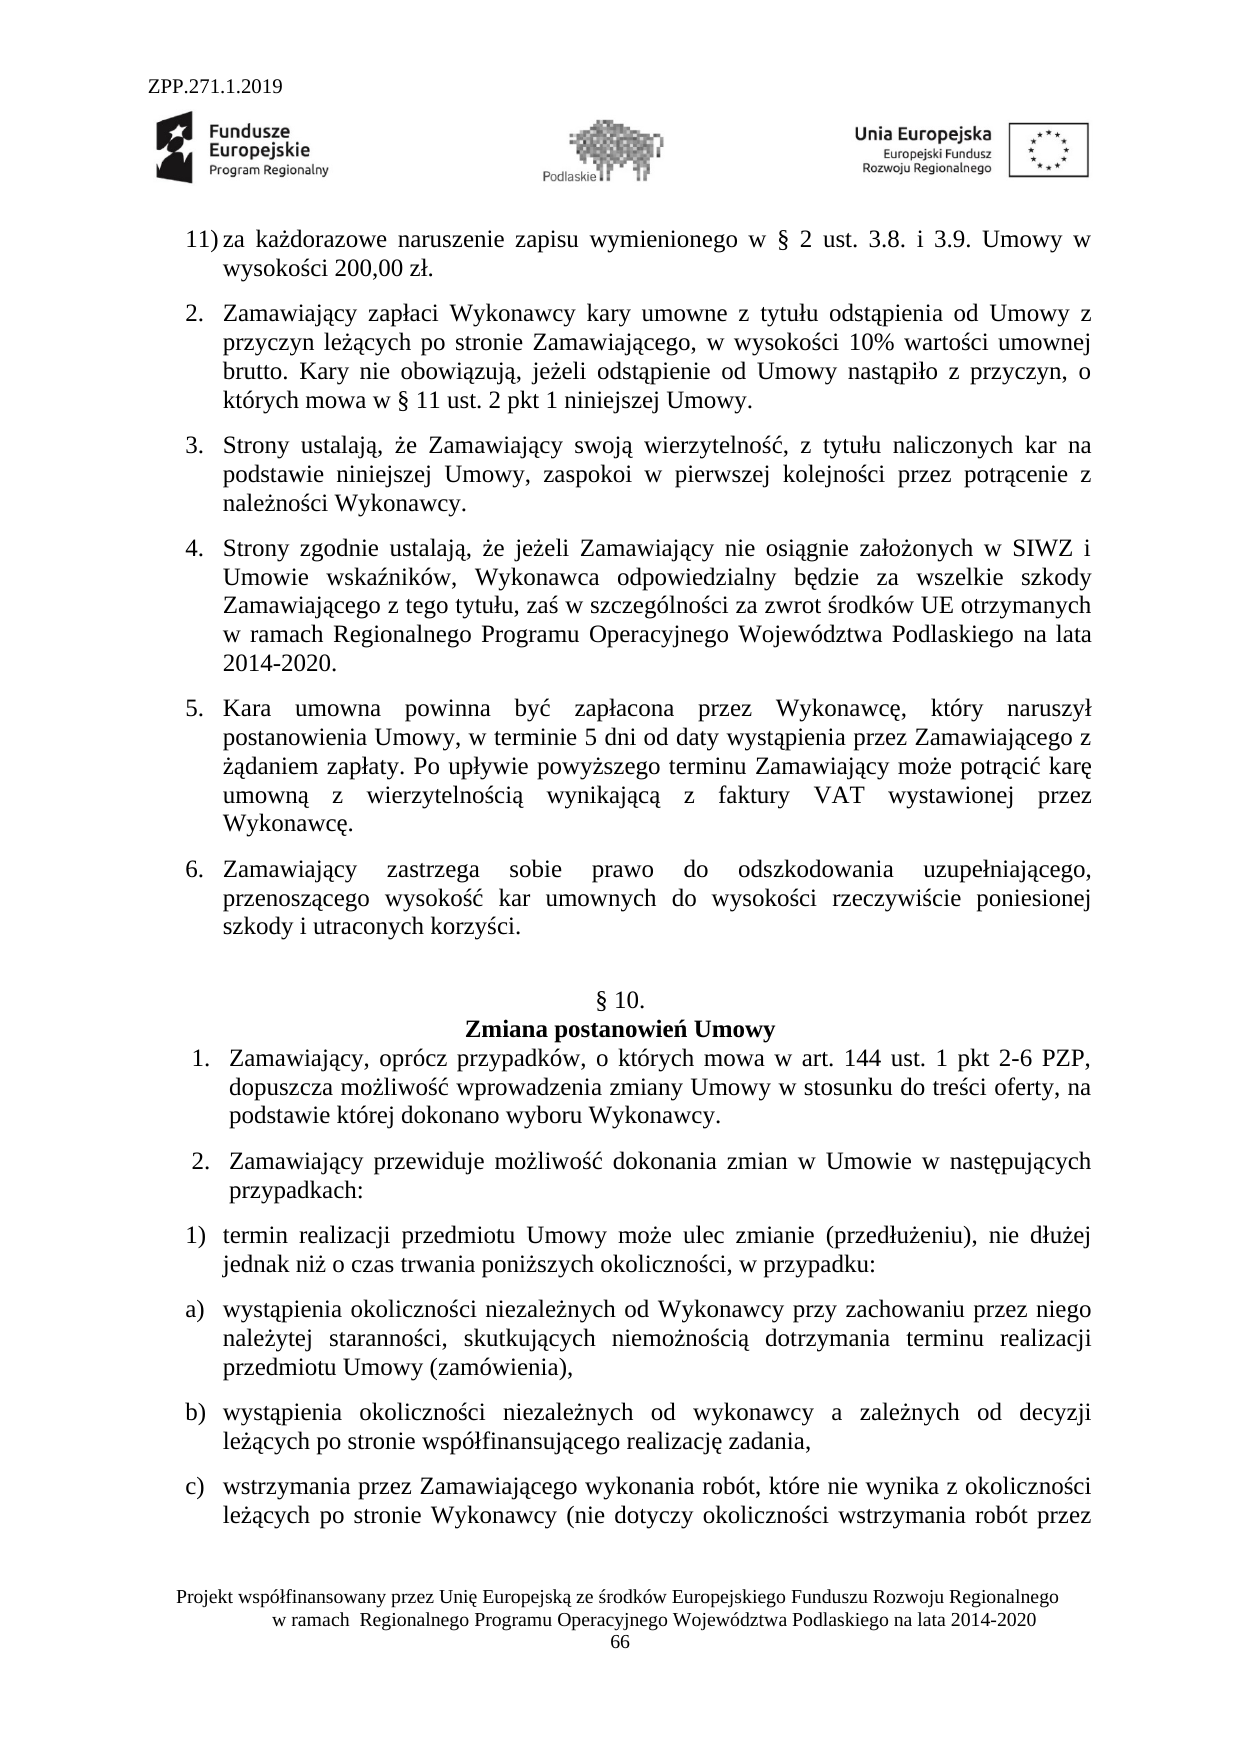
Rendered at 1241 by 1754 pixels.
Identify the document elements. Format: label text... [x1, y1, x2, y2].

list Zamawiający, oprócz przypadków, o których mowa w art. 144 ust. 1 pkt 2-6 PZP, dopuszcza możliwość wprowadzenia zmiany Umowy w stosunku do treści oferty, na podstawie której dokonano wyboru Wykonawcy. [191, 1043, 1092, 1129]
list Zamawiający zapłaci Wykonawcy kary umowne z tytułu odstąpienia od Umowy z przyczyn leżących po stronie Zamawiającego, w wysokości 10% wartości umownej brutto. Kary nie obowiązują, jeżeli odstąpienie od Umowy nastąpiło z przyczyn, o których mowa w § 11 ust. 2 pkt 1 niniejszej Umowy. [185, 298, 1092, 413]
list Zamawiający przewiduje możliwość dokonania zmian w Umowie w następujących przypadkach: [191, 1146, 1092, 1203]
list termin realizacji przedmiotu Umowy może ulec zmianie (przedłużeniu), nie dłużej jednak niż o czas trwania poniższych okoliczności, w przypadku: [185, 1220, 1092, 1278]
list Zamawiający zastrzega sobie prawo do odszkodowania uzupełniającego, przenoszącego wysokość kar umownych do wysokości rzeczywiście poniesionej szkody i utraconych korzyści. [185, 854, 1092, 940]
text § 10. [148, 986, 1092, 1014]
list za każdorazowe naruszenie zapisu wymienionego w § 2 ust. 3.8. i 3.9. Umowy w wysokości 200,00 zł. [185, 224, 1092, 282]
list Kara umowna powinna być zapłacona przez Wykonawcę, który naruszył postanowienia Umowy, w terminie 5 dni od daty wystąpienia przez Zamawiającego z żądaniem zapłaty. Po upływie powyższego terminu Zamawiający może potrącić karę umowną z wierzytelnością wynikającą z faktury VAT wystawionej przez Wykonawcę. [185, 693, 1092, 837]
text Zmiana postanowień Umowy [148, 1014, 1092, 1043]
list wystąpienia okoliczności niezależnych od wykonawcy a zależnych od decyzji leżących po stronie współfinansującego realizację zadania, [185, 1397, 1092, 1455]
list wstrzymania przez Zamawiającego wykonania robót, które nie wynika z okoliczności leżących po stronie Wykonawcy (nie dotyczy okoliczności wstrzymania robót przez [185, 1471, 1092, 1529]
list Strony ustalają, że Zamawiający swoją wierzytelność, z tytułu naliczonych kar na podstawie niniejszej Umowy, zaspokoi w pierwszej kolejności przez potrącenie z należności Wykonawcy. [185, 430, 1092, 516]
list wystąpienia okoliczności niezależnych od Wykonawcy przy zachowaniu przez niego należytej staranności, skutkujących niemożnością dotrzymania terminu realizacji przedmiotu Umowy (zamówienia), [185, 1294, 1092, 1381]
list Strony zgodnie ustalają, że jeżeli Zamawiający nie osiągnie założonych w SIWZ i Umowie wskaźników, Wykonawca odpowiedzialny będzie za wszelkie szkody Zamawiającego z tego tytułu, zaś w szczególności za zwrot środków UE otrzymanych w ramach Regionalnego Programu Operacyjnego Województwa Podlaskiego na lata 2014-2020. [185, 533, 1092, 677]
